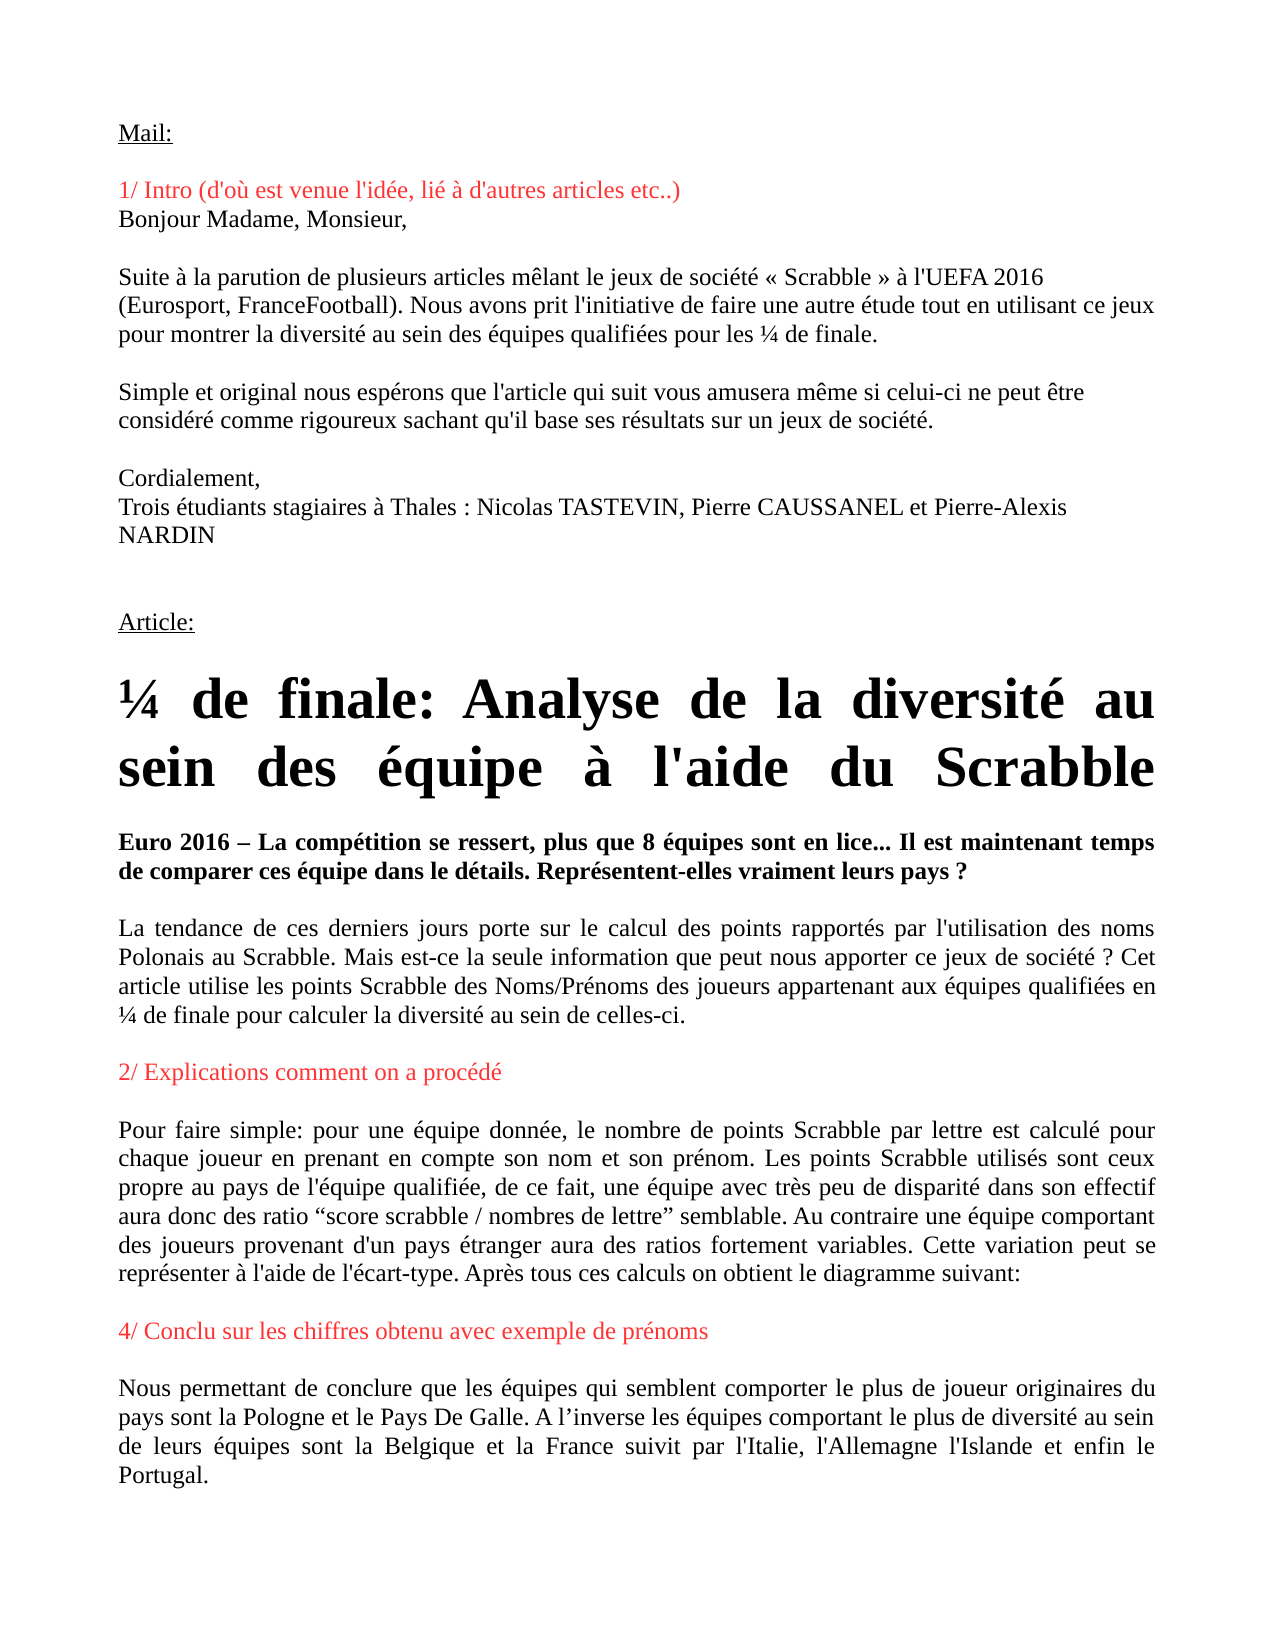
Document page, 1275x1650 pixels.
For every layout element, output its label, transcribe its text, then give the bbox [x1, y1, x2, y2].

text 4/ Conclu sur les chiffres obtenu avec exemple de prénoms [118, 1316, 1157, 1345]
text La tendance de ces derniers jours porte sur le calcul des points rapportés par l'utilisation des noms Polonais au Scrabble. Mais est-ce la seule information que peut nous apporter ce jeux de société ? Cet article utilise les points Scrabble des Noms/Prénoms des joueurs appartenant aux équipes qualifiées en ¼ de finale pour calculer la diversité au sein de celles-ci. [118, 913, 1157, 1028]
text Pour faire simple: pour une équipe donnée, le nombre de points Scrabble par lettre est calculé pour chaque joueur en prenant en compte son nom et son prénom. Les points Scrabble utilisés sont ceux propre au pays de l'équipe qualifiée, de ce fait, une équipe avec très peu de disparité dans son effectif aura donc des ratio “score scrabble / nombres de lettre” semblable. Au contraire une équipe comportant des joueurs provenant d'un pays étranger aura des ratios fortement variables. Cette variation peut se représenter à l'aide de l'écart-type. Après tous ces calculs on obtient le diagramme suivant: [118, 1115, 1157, 1287]
text Simple et original nous espérons que l'article qui suit vous amusera même si celui-ci ne peut être considéré comme rigoureux sachant qu'il base ses résultats sur un jeux de société. Cordialement, Trois étudiants stagiaires à Thales : Nicolas TASTEVIN, Pierre CAUSSANEL et Pierre-Alexis NARDIN Article: [118, 348, 1157, 664]
text Nous permettant de conclure que les équipes qui semblent comporter le plus de joueur originaires du pays sont la Pologne et le Pays De Galle. A l’inverse les équipes comportant le plus de diversité au sein de leurs équipes sont la Belgique et la France suivit par l'Italie, l'Allemagne l'Islande et enfin le Portugal. [118, 1373, 1157, 1488]
text Mail: [118, 118, 1157, 176]
text Euro 2016 – La compétition se ressert, plus que 8 équipes sont en lice... Il est maintenant temps de comparer ces équipe dans le détails. Représentent-elles vraiment leurs pays ? [118, 827, 1157, 885]
text 1/ Intro (d'où est venue l'idée, lié à d'autres articles etc..) Bonjour Madame, Monsieur, Suite à la parution de plusieurs articles mêlant le jeux de société « Scrabble » à l'UEFA 2016 (Eurosport, FranceFootball). Nous avons prit l'initiative de faire une autre étude tout en utilisant ce jeux pour montrer la diversité au sein des équipes qualifiées pour les ¼ de finale. [118, 176, 1157, 348]
text 2/ Explications comment on a procédé [118, 1057, 1157, 1086]
text ¼ de finale: Analyse de la diversité au sein des équipe à l'aide du Scrabble [118, 664, 1157, 827]
